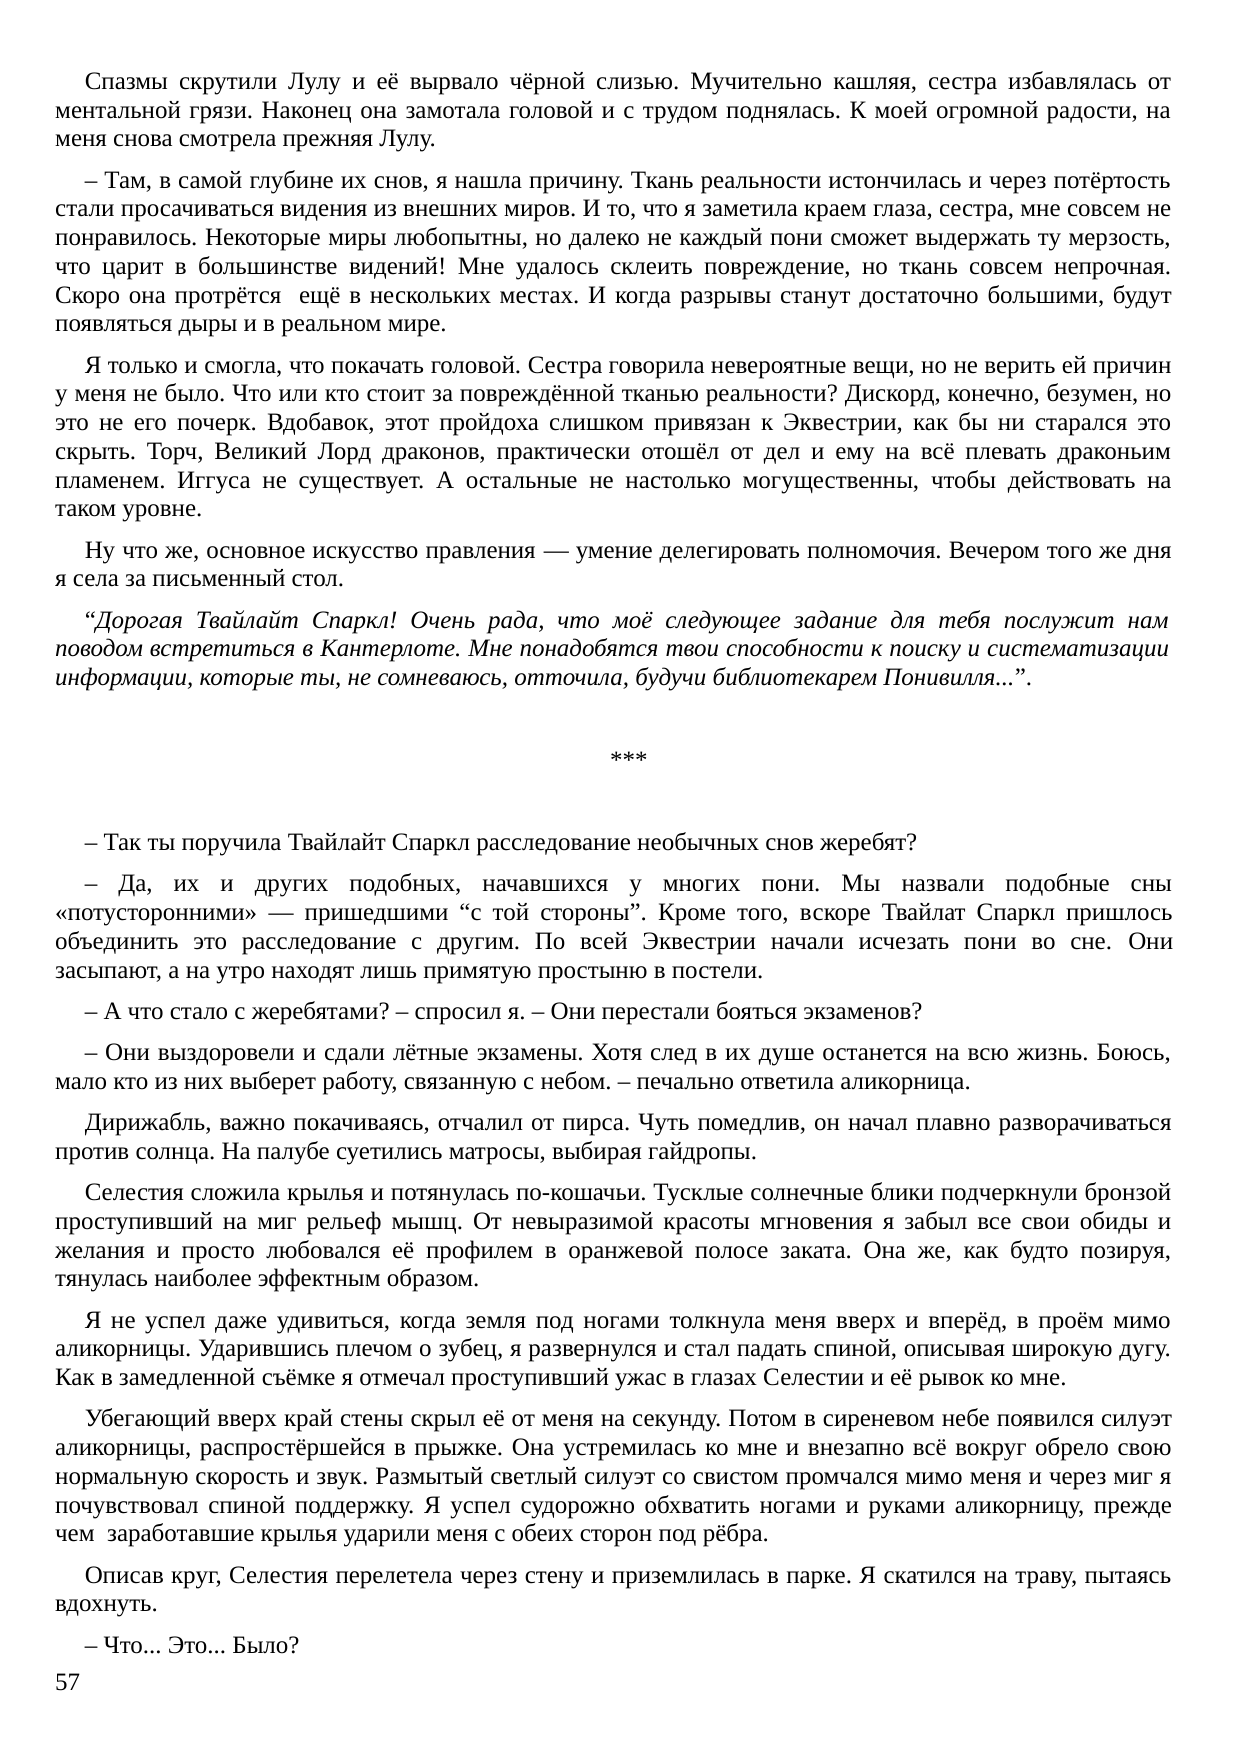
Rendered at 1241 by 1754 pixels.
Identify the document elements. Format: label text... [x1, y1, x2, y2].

text Дирижабль, важно покачиваясь, отчалил от пирса. Чуть помедлив, он начал плавно разворачиваться против солнца. На палубе суетились матросы, выбирая гайдропы. [55, 1107, 1173, 1165]
text – Они выздоровели и сдали лётные экзамены. Хотя след в их душе останется на всю жизнь. Боюсь, мало кто из них выберет работу, связанную с небом. – печально ответила аликорница. [55, 1037, 1173, 1095]
text – Да, их и других подобных, начавшихся у многих пони. Мы назвали подобные сны «потусторонними» — пришедшими “с той стороны”. Кроме того, вскоре Твайлат Спаркл пришлось объединить это расследование с другим. По всей Эквестрии начали исчезать пони во сне. Они засыпают, а на утро находят лишь примятую простыню в постели. [55, 868, 1173, 983]
text – Там, в самой глубине их снов, я нашла причину. Ткань реальности истончилась и через потёртость стали просачиваться видения из внешних миров. И то, что я заметила краем глаза, сестра, мне совсем не понравилось. Некоторые миры любопытны, но далеко не каждый пони сможет выдержать ту мерзость, что царит в большинстве видений! Мне удалось склеить повреждение, но ткань совсем непрочная. Скоро она протрётся ещё в нескольких местах. И когда разрывы станут достаточно большими, будут появляться дыры и в реальном мире. [55, 165, 1173, 337]
text Убегающий вверх край стены скрыл её от меня на секунду. Потом в сиреневом небе появился силуэт аликорницы, распростёршейся в прыжке. Она устремилась ко мне и внезапно всё вокруг обрело свою нормальную скорость и звук. Размытый светлый силуэт со свистом промчался мимо меня и через миг я почувствовал спиной поддержку. Я успел судорожно обхватить ногами и руками аликорницу, прежде чем заработавшие крылья ударили меня с обеих сторон под рёбра. [55, 1403, 1173, 1547]
text – Что... Это... Было? [55, 1630, 1173, 1658]
text Ну что же, основное искусство правления — умение делегировать полномочия. Вечером того же дня я села за письменный стол. [55, 535, 1173, 592]
text – А что стало с жеребятами? – спросил я. – Они перестали бояться экзаменов? [55, 996, 1173, 1025]
text Спазмы скрутили Лулу и её вырвало чёрной слизью. Мучительно кашляя, сестра избавлялась от ментальной грязи. Наконец она замотала головой и с трудом поднялась. К моей огромной радости, на меня снова смотрела прежняя Лулу. [55, 66, 1173, 152]
text Описав круг, Селестия перелетела через стену и приземлилась в парке. Я скатился на траву, пытаясь вдохнуть. [55, 1560, 1173, 1617]
text Я не успел даже удивиться, когда земля под ногами толкнула меня вверх и вперёд, в проём мимо аликорницы. Ударившись плечом о зубец, я развернулся и стал падать спиной, описывая широкую дугу. Как в замедленной съёмке я отмечал проступивший ужас в глазах Селестии и её рывок ко мне. [55, 1305, 1173, 1391]
text Я только и смогла, что покачать головой. Сестра говорила невероятные вещи, но не верить ей причин у меня не было. Что или кто стоит за повреждённой тканью реальности? Дискорд, конечно, безумен, но это не его почерк. Вдобавок, этот пройдоха слишком привязан к Эквестрии, как бы ни старался это скрыть. Торч, Великий Лорд драконов, практически отошёл от дел и ему на всё плевать драконьим пламенем. Иггуса не существует. А остальные не настолько могущественны, чтобы действовать на таком уровне. [55, 350, 1173, 522]
text Селестия сложила крылья и потянулась по-кошачьи. Тусклые солнечные блики подчеркнули бронзой проступивший на миг рельеф мышц. От невыразимой красоты мгновения я забыл все свои обиды и желания и просто любовался её профилем в оранжевой полосе заката. Она же, как будто позируя, тянулась наиболее эффектным образом. [55, 1177, 1173, 1292]
text – Так ты поручила Твайлайт Спаркл расследование необычных снов жеребят? [55, 827, 1173, 856]
text “Дорогая Твайлайт Спаркл! Очень рада, что моё следующее задание для тебя послужит нам поводом встретиться в Кантерлоте. Мне понадобятся твои способности к поиску и систематизации информации, которые ты, не сомневаюсь, отточила, будучи библиотекарем Понивилля...”. [55, 605, 1173, 691]
text *** [55, 745, 1173, 773]
